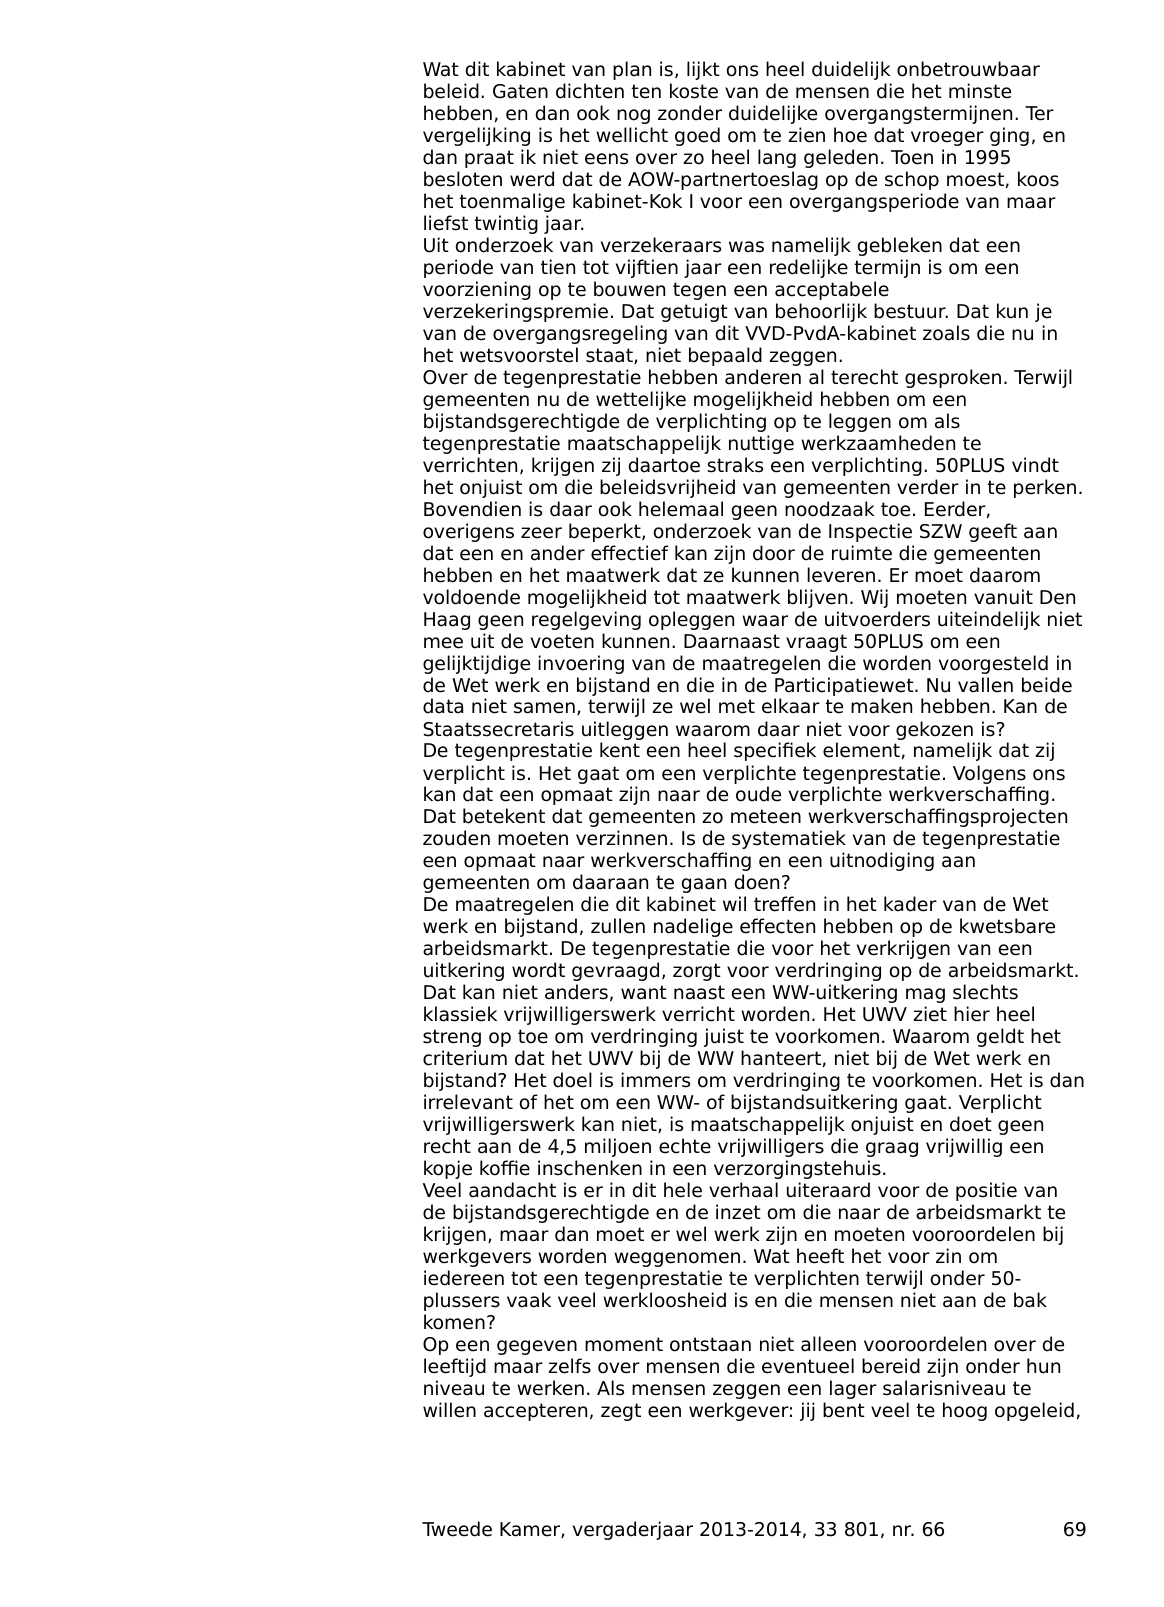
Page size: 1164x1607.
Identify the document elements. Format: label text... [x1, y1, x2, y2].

text De maatregelen die dit kabinet wil treffen in het kader van de Wet werk en bijstand, zullen nadelige effecten hebben op de kwetsbare arbeidsmarkt. De tegenprestatie die voor het verkrijgen van een uitkering wordt gevraagd, zorgt voor verdringing op de arbeidsmarkt. Dat kan niet anders, want naast een WW-uitkering mag slechts klassiek vrijwilligerswerk verricht worden. Het UWV ziet hier heel streng op toe om verdringing juist te voorkomen. Waarom geldt het criterium dat het UWV bij de WW hanteert, niet bij de Wet werk en bijstand? Het doel is immers om verdringing te voorkomen. Het is dan irrelevant of het om een WW- of bijstandsuitkering gaat. Verplicht vrijwilligerswerk kan niet, is maatschappelijk onjuist en doet geen recht aan de 4,5 miljoen echte vrijwilligers die graag vrijwillig een kopje koffie inschenken in een verzorgingstehuis. [422, 894, 1087, 1180]
text Op een gegeven moment ontstaan niet alleen vooroordelen over de leeftijd maar zelfs over mensen die eventueel bereid zijn onder hun niveau te werken. Als mensen zeggen een lager salarisniveau te willen accepteren, zegt een werkgever: jij bent veel te hoog opgeleid, [422, 1334, 1087, 1422]
text Uit onderzoek van verzekeraars was namelijk gebleken dat een periode van tien tot vijftien jaar een redelijke termijn is om een voorziening op te bouwen tegen een acceptabele verzekeringspremie. Dat getuigt van behoorlijk bestuur. Dat kun je van de overgangsregeling van dit VVD-PvdA-kabinet zoals die nu in het wetsvoorstel staat, niet bepaald zeggen. [422, 235, 1087, 367]
text Wat dit kabinet van plan is, lijkt ons heel duidelijk onbetrouwbaar beleid. Gaten dichten ten koste van de mensen die het minste hebben, en dan ook nog zonder duidelijke overgangstermijnen. Ter vergelijking is het wellicht goed om te zien hoe dat vroeger ging, en dan praat ik niet eens over zo heel lang geleden. Toen in 1995 besloten werd dat de AOW-partnertoeslag op de schop moest, koos het toenmalige kabinet-Kok I voor een overgangsperiode van maar liefst twintig jaar. [422, 59, 1087, 235]
text De tegenprestatie kent een heel specifiek element, namelijk dat zij verplicht is. Het gaat om een verplichte tegenprestatie. Volgens ons kan dat een opmaat zijn naar de oude verplichte werkverschaffing. Dat betekent dat gemeenten zo meteen werkverschaffingsprojecten zouden moeten verzinnen. Is de systematiek van de tegenprestatie een opmaat naar werkverschaffing en een uitnodiging aan gemeenten om daaraan te gaan doen? [422, 740, 1087, 894]
text Veel aandacht is er in dit hele verhaal uiteraard voor de positie van de bijstandsgerechtigde en de inzet om die naar de arbeidsmarkt te krijgen, maar dan moet er wel werk zijn en moeten vooroordelen bij werkgevers worden weggenomen. Wat heeft het voor zin om iedereen tot een tegenprestatie te verplichten terwijl onder 50-plussers vaak veel werkloosheid is en die mensen niet aan de bak komen? [422, 1180, 1087, 1334]
text Over de tegenprestatie hebben anderen al terecht gesproken. Terwijl gemeenten nu de wettelijke mogelijkheid hebben om een bijstandsgerechtigde de verplichting op te leggen om als tegenprestatie maatschappelijk nuttige werkzaamheden te verrichten, krijgen zij daartoe straks een verplichting. 50PLUS vindt het onjuist om die beleidsvrijheid van gemeenten verder in te perken. Bovendien is daar ook helemaal geen noodzaak toe. Eerder, overigens zeer beperkt, onderzoek van de Inspectie SZW geeft aan dat een en ander effectief kan zijn door de ruimte die gemeenten hebben en het maatwerk dat ze kunnen leveren. Er moet daarom voldoende mogelijkheid tot maatwerk blijven. Wij moeten vanuit Den Haag geen regelgeving opleggen waar de uitvoerders uiteindelijk niet mee uit de voeten kunnen. Daarnaast vraagt 50PLUS om een gelijktijdige invoering van de maatregelen die worden voorgesteld in de Wet werk en bijstand en die in de Participatiewet. Nu vallen beide data niet samen, terwijl ze wel met elkaar te maken hebben. Kan de Staatssecretaris uitleggen waarom daar niet voor gekozen is? [422, 367, 1087, 740]
